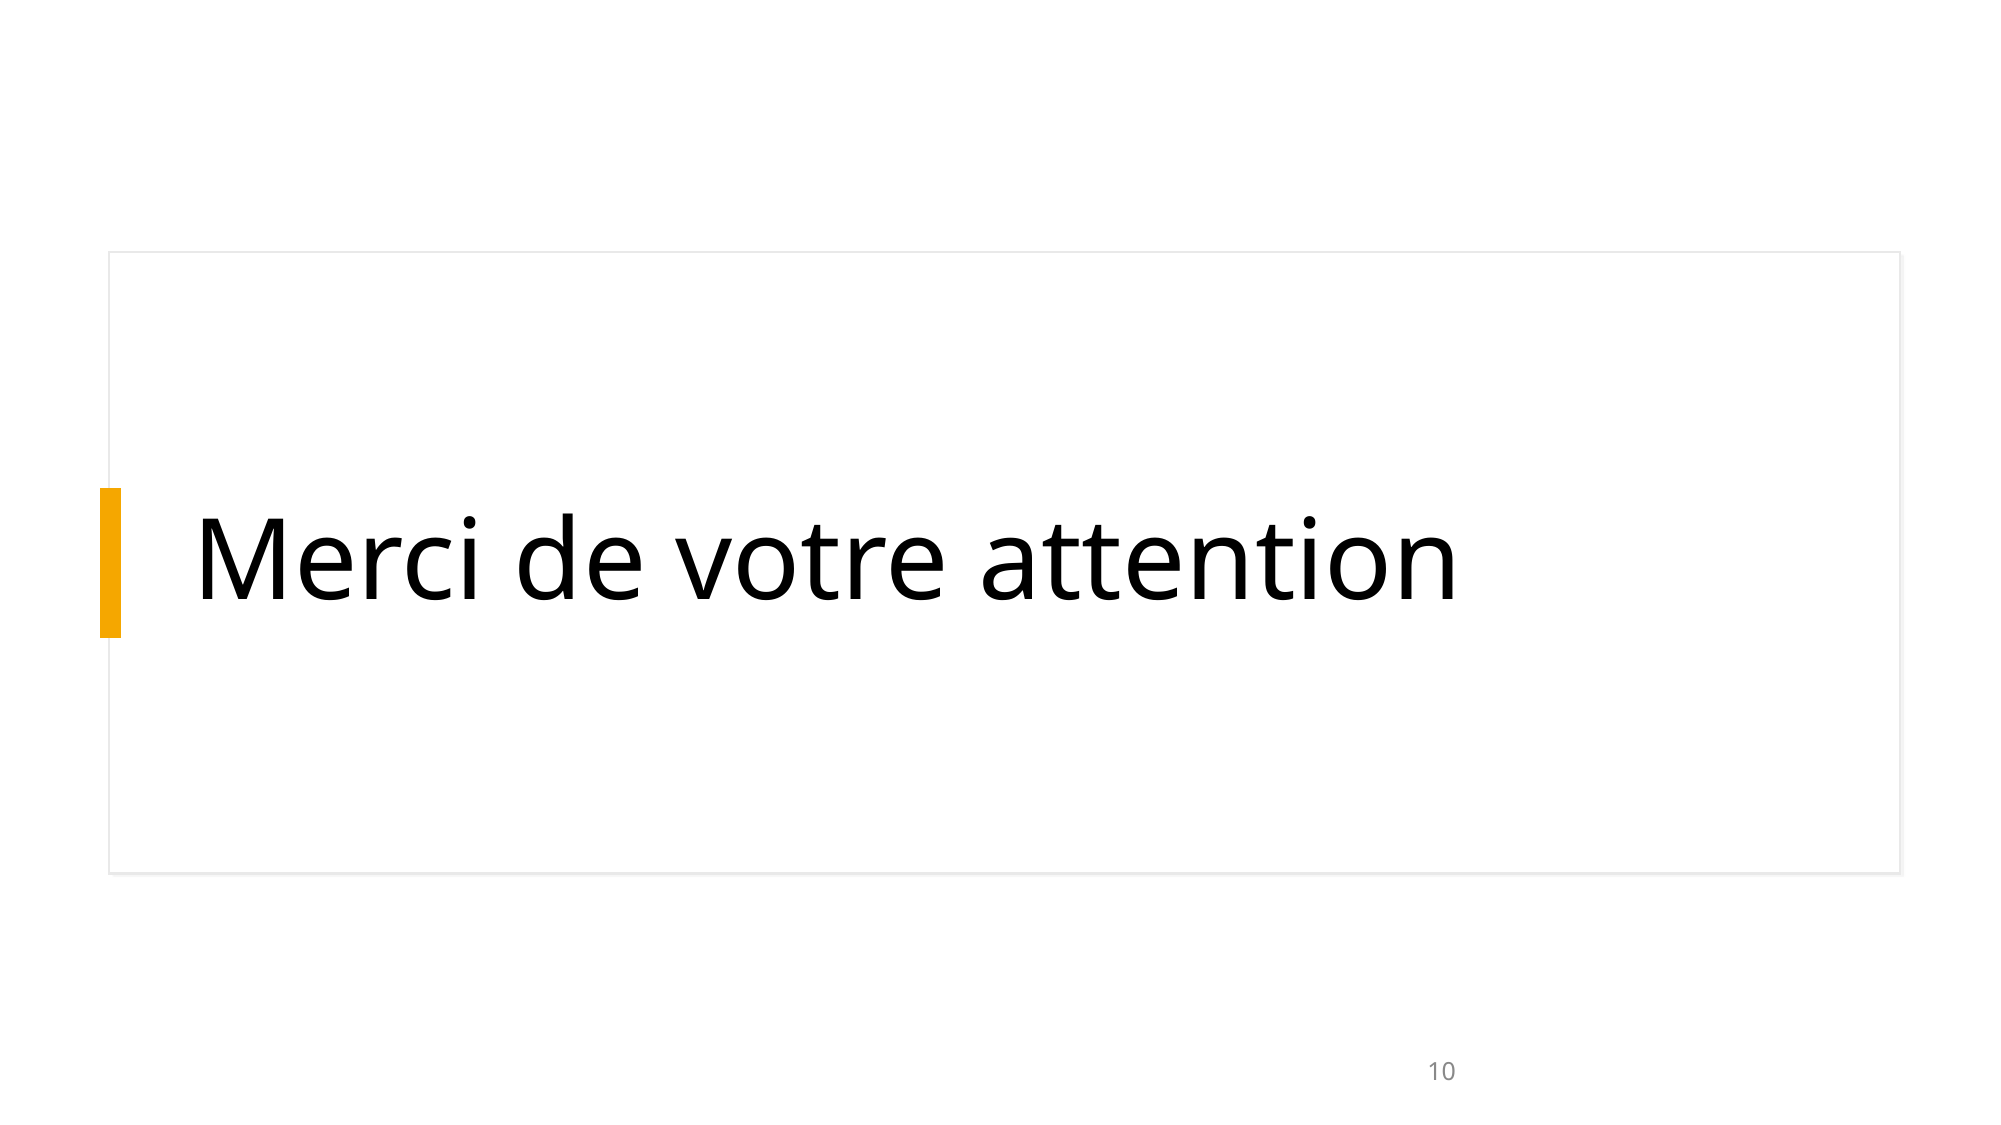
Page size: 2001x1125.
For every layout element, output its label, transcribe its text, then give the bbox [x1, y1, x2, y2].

title Merci de votre attention [176, 318, 1847, 809]
text_box [1412, 1042, 1863, 1103]
